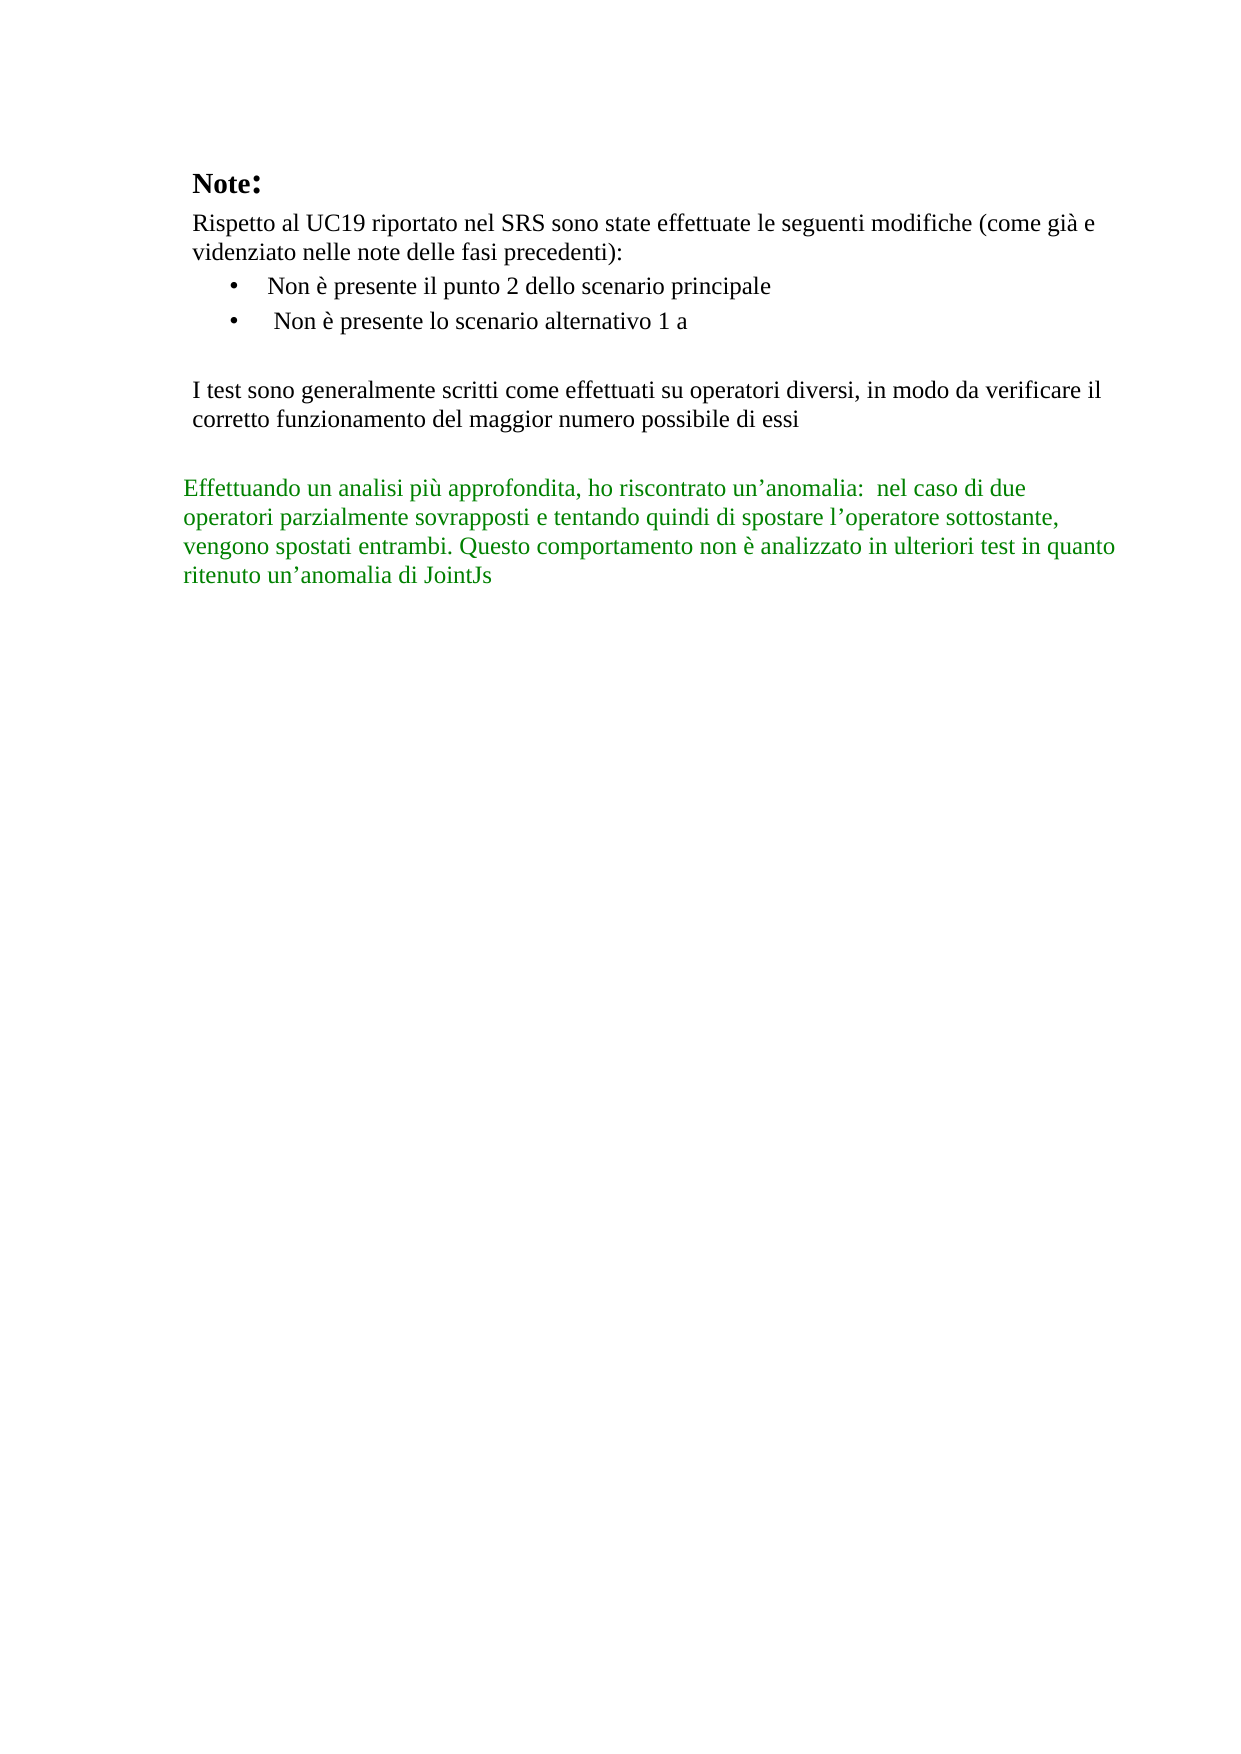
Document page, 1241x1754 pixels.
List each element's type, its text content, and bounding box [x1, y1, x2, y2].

text Note: [118, 159, 1122, 202]
text Rispetto al UC19 riportato nel SRS sono state effettuate le seguenti modifiche (come già e videnziato nelle note delle fasi precedenti): [118, 208, 1122, 265]
text I test sono generalmente scritti come effettuati su operatori diversi, in modo da verificare il corretto funzionamento del maggior numero possibile di essi [118, 375, 1122, 433]
list Non è presente il punto 2 dello scenario principale [229, 271, 1122, 300]
text Effettuando un analisi più approfondita, ho riscontrato un’anomalia: nel caso di due operatori parzialmente sovrapposti e tentando quindi di spostare l’operatore sottostante, vengono spostati entrambi. Questo comportamento non è analizzato in ulteriori test in quanto ritenuto un’anomalia di JointJs [183, 473, 1122, 588]
list Non è presente lo scenario alternativo 1 a [229, 306, 1122, 335]
